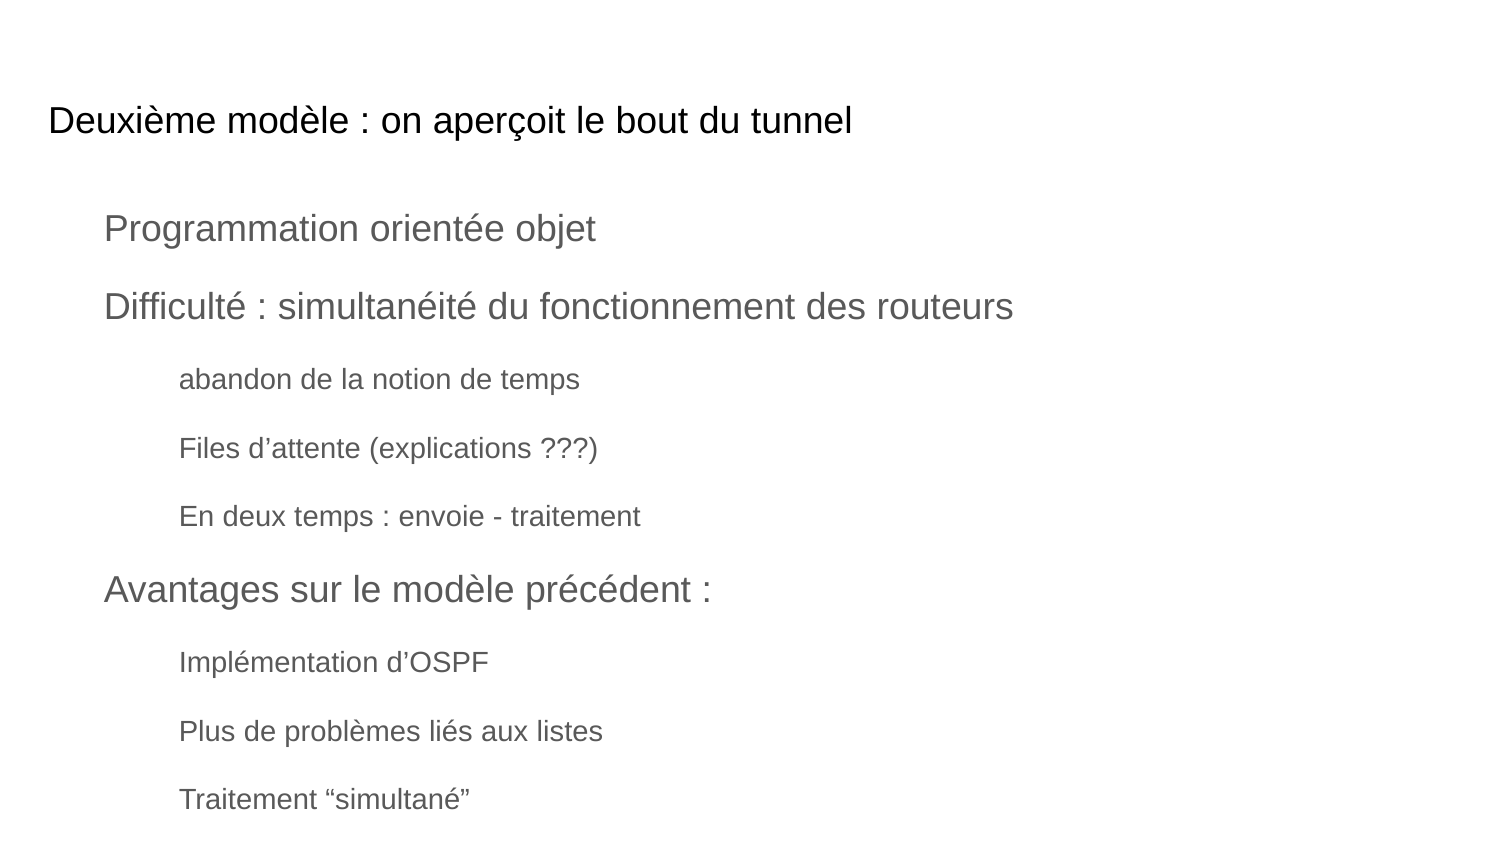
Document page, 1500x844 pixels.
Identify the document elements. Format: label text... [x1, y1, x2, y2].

text_box Deuxième modèle : on aperçoit le bout du tunnel [33, 81, 1356, 171]
list Programmation orientée objet Difficulté : simultanéité du fonctionnement des routeurs abandon de la notion de temps Files d’attente (explications ???) En deux temps : envoie - traitement Avantages sur le modèle précédent : Implémentation d’OSPF Plus de problèmes liés aux listes Traitement “simultané” [51, 189, 1449, 750]
